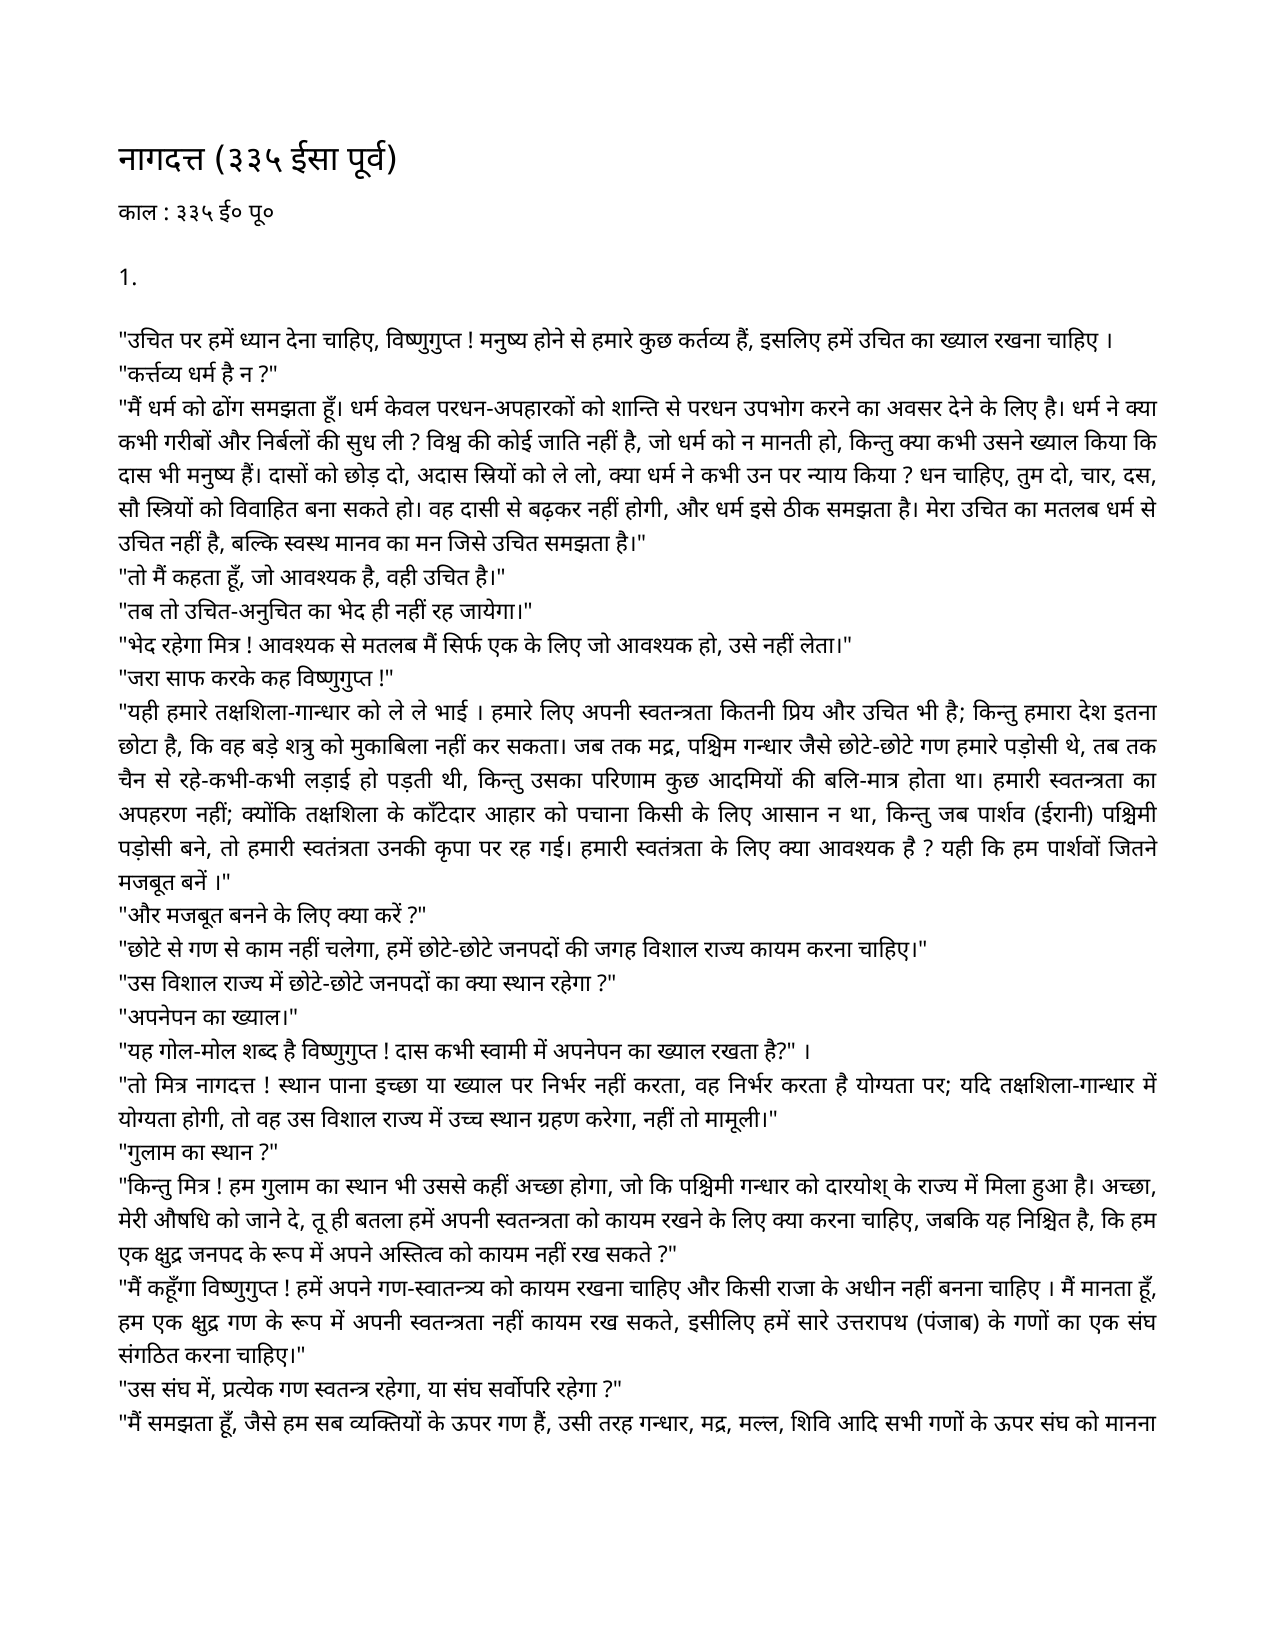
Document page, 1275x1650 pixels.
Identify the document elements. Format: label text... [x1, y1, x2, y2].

text "उस विशाल राज्य में छोटे-छोटे जनपदों का क्या स्थान रहेगा ?" [118, 967, 1157, 1001]
text "किन्तु मित्र ! हम गुलाम का स्थान भी उससे कहीं अच्छा होगा, जो कि पश्चिमी गन्धार को दारयोश् के राज्य में मिला हुआ है। अच्छा, मेरी औषधि को जाने दे, तू ही बतला हमें अपनी स्वतन्त्रता को कायम रखने के लिए क्या करना चाहिए, जबकि यह निश्चित है, कि हम एक क्षुद्र जनपद के रूप में अपने अस्तित्व को कायम नहीं रख सकते ?" [118, 1170, 1157, 1272]
subtitle नागदत्त (३३५ ईसा पूर्व) [118, 139, 1157, 184]
text "मैं कहूँगा विष्णुगुप्त ! हमें अपने गण-स्वातन्त्र्य को कायम रखना चाहिए और किसी राजा के अधीन नहीं बनना चाहिए । मैं मानता हूँ, हम एक क्षुद्र गण के रूप में अपनी स्वतन्त्रता नहीं कायम रख सकते, इसीलिए हमें सारे उत्तरापथ (पंजाब) के गणों का एक संघ संगठित करना चाहिए।" [118, 1272, 1157, 1373]
text "और मजबूत बनने के लिए क्या करें ?" [118, 899, 1157, 933]
text "मैं समझता हूँ, जैसे हम सब व्यक्तियों के ऊपर गण हैं, उसी तरह गन्धार, मद्र, मल्ल, शिवि आदि सभी गणों के ऊपर संघ को मानना [118, 1407, 1157, 1441]
text "गुलाम का स्थान ?" [118, 1136, 1157, 1170]
text "छोटे से गण से काम नहीं चलेगा, हमें छोटे-छोटे जनपदों की जगह विशाल राज्य कायम करना चाहिए।" [118, 933, 1157, 967]
text "तो मैं कहता हूँ, जो आवश्यक है, वही उचित है।" [118, 561, 1157, 595]
text "जरा साफ करके कह विष्णुगुप्त !" [118, 662, 1157, 696]
text 1. [118, 261, 1157, 293]
text "कर्त्तव्य धर्म है न ?" [118, 358, 1157, 392]
text "मैं धर्म को ढोंग समझता हूँ। धर्म केवल परधन-अपहारकों को शान्ति से परधन उपभोग करने का अवसर देने के लिए है। धर्म ने क्या कभी गरीबों और निर्बलों की सुध ली ? विश्व की कोई जाति नहीं है, जो धर्म को न मानती हो, किन्तु क्या कभी उसने ख्याल किया कि दास भी मनुष्य हैं। दासों को छोड़ दो, अदास स्रियों को ले लो, क्या धर्म ने कभी उन पर न्याय किया ? धन चाहिए, तुम दो, चार, दस, सौ स्त्रियों को विवाहित बना सकते हो। वह दासी से बढ़कर नहीं होगी, और धर्म इसे ठीक समझता है। मेरा उचित का मतलब धर्म से उचित नहीं है, बल्कि स्वस्थ मानव का मन जिसे उचित समझता है।" [118, 392, 1157, 561]
text "उस संघ में, प्रत्येक गण स्वतन्त्र रहेगा, या संघ सर्वोपरि रहेगा ?" [118, 1373, 1157, 1407]
text काल : ३३५ ई० पू० [118, 196, 1157, 230]
text "तब तो उचित-अनुचित का भेद ही नहीं रह जायेगा।" [118, 595, 1157, 628]
text "अपनेपन का ख्याल।" [118, 1001, 1157, 1035]
text "यही हमारे तक्षशिला-गान्धार को ले ले भाई । हमारे लिए अपनी स्वतन्त्रता कितनी प्रिय और उचित भी है; किन्तु हमारा देश इतना छोटा है, कि वह बड़े शत्रु को मुकाबिला नहीं कर सकता। जब तक मद्र, पश्चिम गन्धार जैसे छोटे-छोटे गण हमारे पड़ोसी थे, तब तक चैन से रहे-कभी-कभी लड़ाई हो पड़ती थी, किन्तु उसका परिणाम कुछ आदमियों की बलि-मात्र होता था। हमारी स्वतन्त्रता का अपहरण नहीं; क्योंकि तक्षशिला के काँटेदार आहार को पचाना किसी के लिए आसान न था, किन्तु जब पार्शव (ईरानी) पश्चिमी पड़ोसी बने, तो हमारी स्वतंत्रता उनकी कृपा पर रह गई। हमारी स्वतंत्रता के लिए क्या आवश्यक है ? यही कि हम पार्शवों जितने मजबूत बनें ।" [118, 696, 1157, 899]
text "यह गोल-मोल शब्द है विष्णुगुप्त ! दास कभी स्वामी में अपनेपन का ख्याल रखता है?" । [118, 1035, 1157, 1069]
text "उचित पर हमें ध्यान देना चाहिए, विष्णुगुप्त ! मनुष्य होने से हमारे कुछ कर्तव्य हैं, इसलिए हमें उचित का ख्याल रखना चाहिए । [118, 324, 1157, 358]
text "भेद रहेगा मित्र ! आवश्यक से मतलब मैं सिर्फ एक के लिए जो आवश्यक हो, उसे नहीं लेता।" [118, 628, 1157, 662]
text "तो मित्र नागदत्त ! स्थान पाना इच्छा या ख्याल पर निर्भर नहीं करता, वह निर्भर करता है योग्यता पर; यदि तक्षशिला-गान्धार में योग्यता होगी, तो वह उस विशाल राज्य में उच्च स्थान ग्रहण करेगा, नहीं तो मामूली।" [118, 1069, 1157, 1136]
